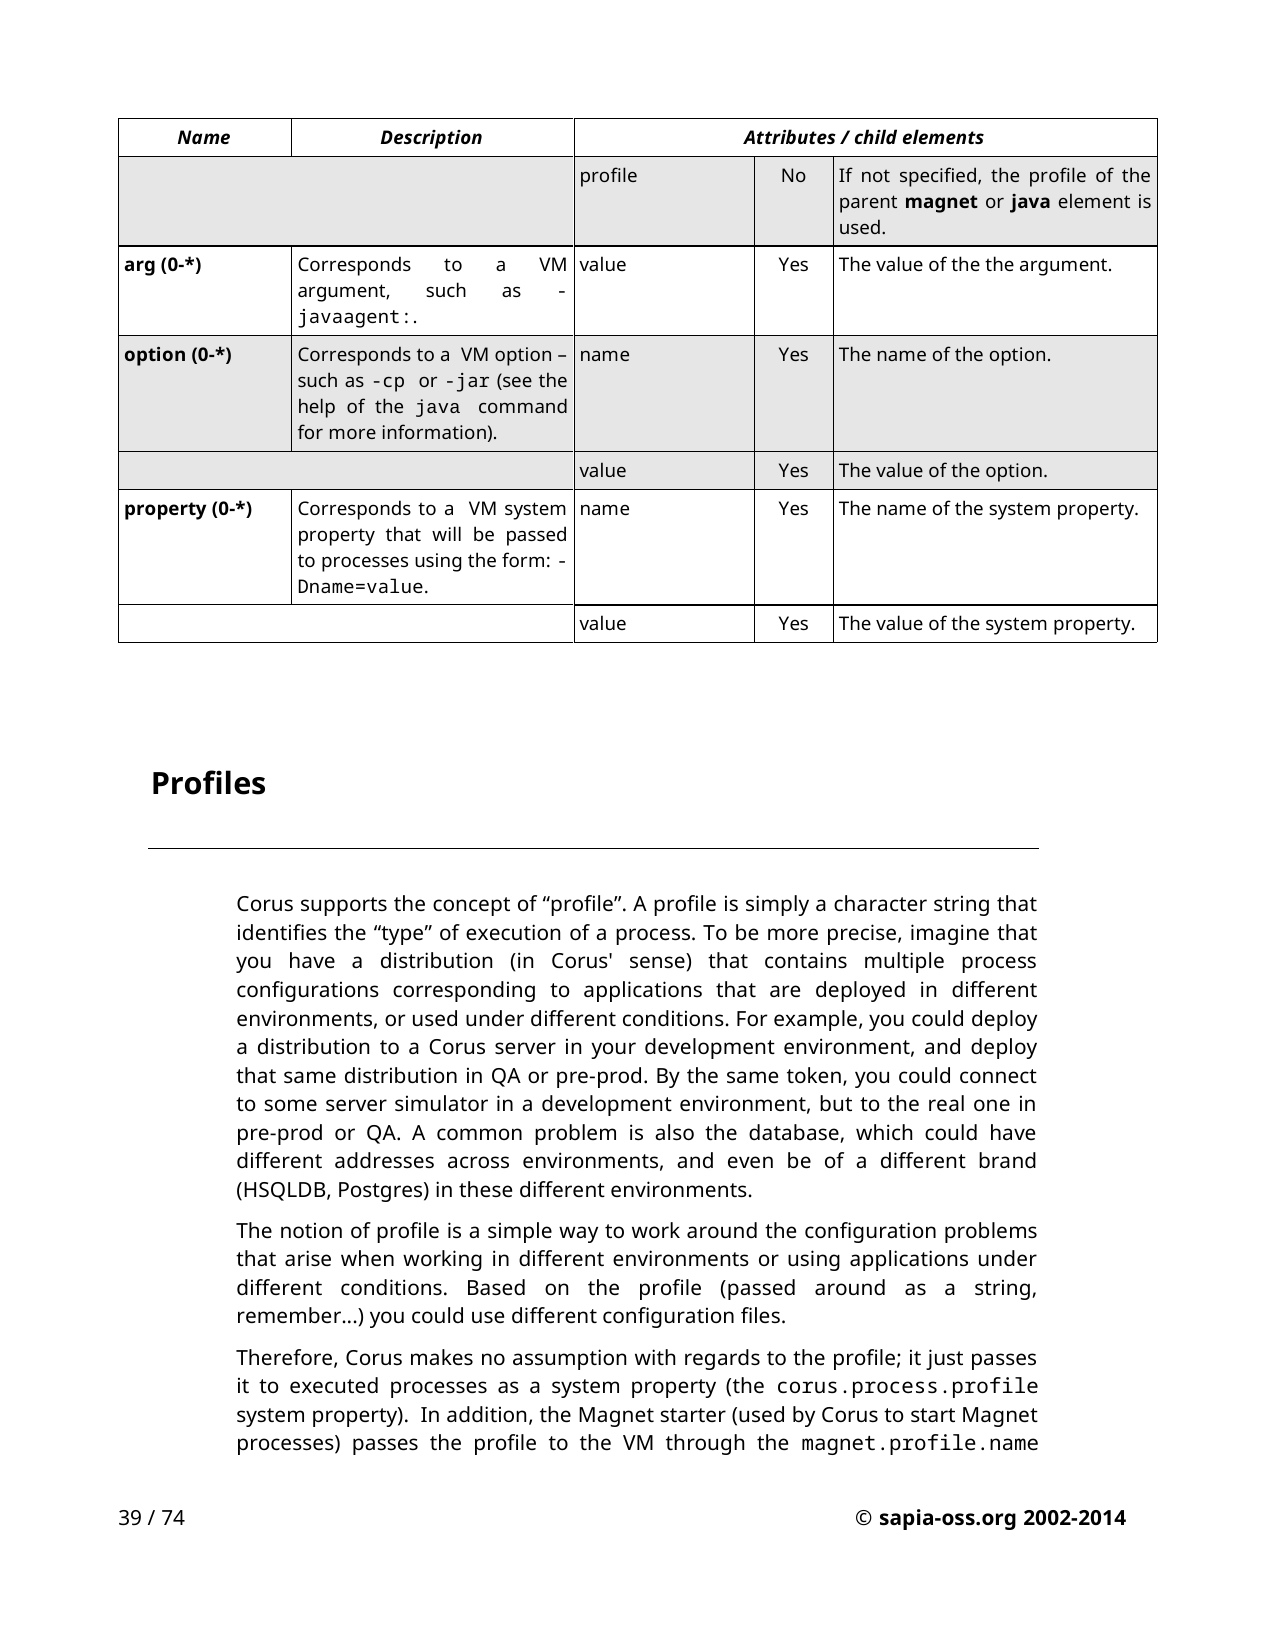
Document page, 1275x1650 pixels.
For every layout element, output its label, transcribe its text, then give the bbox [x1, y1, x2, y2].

table_cell name [575, 490, 754, 604]
table_cell Yes [755, 336, 833, 451]
table_cell arg (0-*) [119, 247, 291, 335]
table_cell Yes [755, 490, 833, 604]
table_cell [119, 157, 573, 245]
table_cell [119, 452, 573, 489]
table_cell value [575, 247, 754, 335]
table_cell Yes [755, 606, 833, 642]
text Corus supports the concept of “profile”. A profile is simply a character string that identifies the “type” of execution of a process. To be more precise, imagine that you have a distribution (in Corus' sense) that contains multiple process configurations corresponding to applications that are deployed in different environments, or used under different conditions. For example, you could deploy a distribution to a Corus server in your development environment, and deploy that same distribution in QA or pre-prod. By the same token, you could connect to some server simulator in a development environment, but to the real one in pre-prod or QA. A common problem is also the database, which could have different addresses across environments, and even be of a different brand (HSQLDB, Postgres) in these different environments. [236, 889, 1039, 1203]
table_cell The value of the system property. [834, 606, 1157, 642]
text The notion of profile is a simple way to work around the configuration problems that arise when working in different environments or using applications under different conditions. Based on the profile (passed around as a string, remember...) you could use different configuration files. [236, 1216, 1039, 1330]
table_header Attributes / child elements [575, 119, 1157, 156]
table_cell option (0-*) [119, 336, 291, 451]
table_cell No [755, 157, 833, 245]
table_header Description [292, 119, 573, 156]
table_cell The name of the option. [834, 336, 1157, 451]
text Therefore, Corus makes no assumption with regards to the profile; it just passes it to executed processes as a system property (the corus.process.profile system property). In addition, the Magnet starter (used by Corus to start Magnet processes) passes the profile to the VM through the magnet.profile.name [236, 1342, 1039, 1457]
table_cell The value of the the argument. [834, 247, 1157, 335]
table_cell property (0-*) [119, 490, 291, 604]
table_cell Corresponds to a VM option – such as -cp or -jar (see the help of the java command for more information). [292, 336, 573, 451]
table_cell value [575, 606, 754, 642]
table_cell The name of the system property. [834, 490, 1157, 604]
subtitle Profiles [148, 759, 1039, 848]
table_header Name [119, 119, 291, 156]
table_cell If not specified, the profile of the parent magnet or java element is used. [834, 157, 1157, 245]
table_cell The value of the option. [834, 452, 1157, 489]
table_cell profile [575, 157, 754, 245]
table_cell Corresponds to a VM system property that will be passed to processes using the form: -Dname=value. [292, 490, 573, 604]
table_cell Yes [755, 452, 833, 489]
table_cell Corresponds to a VM argument, such as -javaagent:. [292, 247, 573, 335]
table_cell Yes [755, 247, 833, 335]
table_cell name [575, 336, 754, 451]
table_cell value [575, 452, 754, 489]
table_cell [119, 605, 573, 642]
